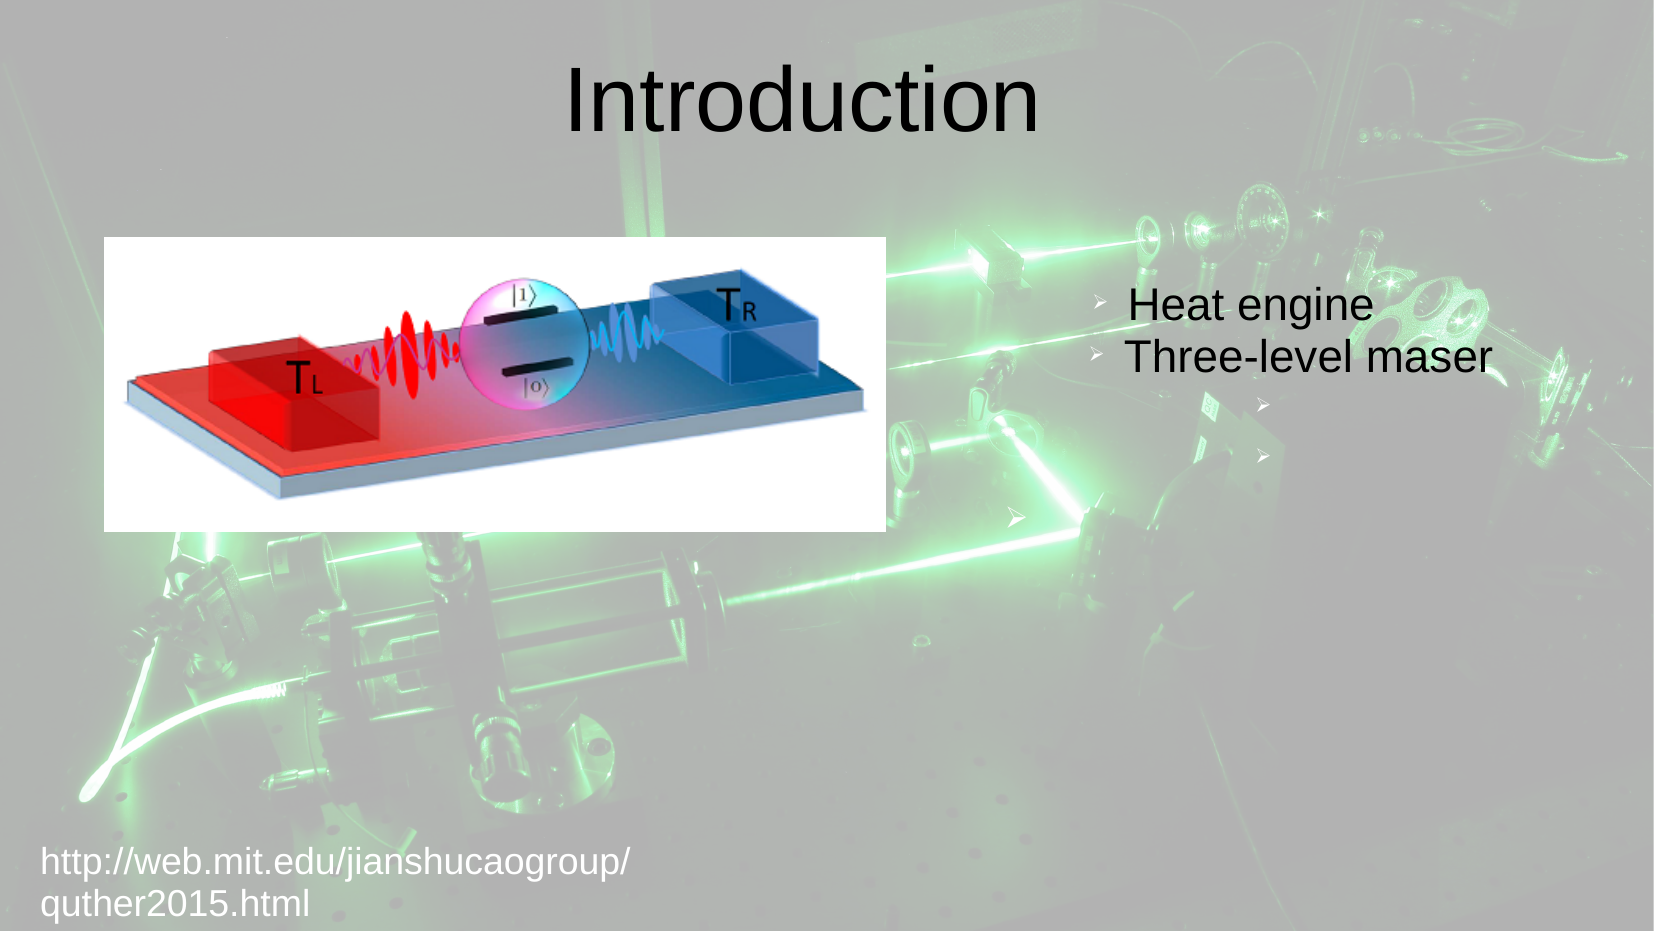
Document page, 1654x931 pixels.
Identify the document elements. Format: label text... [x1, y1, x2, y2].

picture [104, 237, 886, 532]
subtitle Heat engine Three-level maser [1003, 88, 1578, 900]
text_box http://web.mit.edu/jianshucaogroup/quther2015.html [25, 833, 916, 886]
title Introduction [59, 21, 1548, 178]
